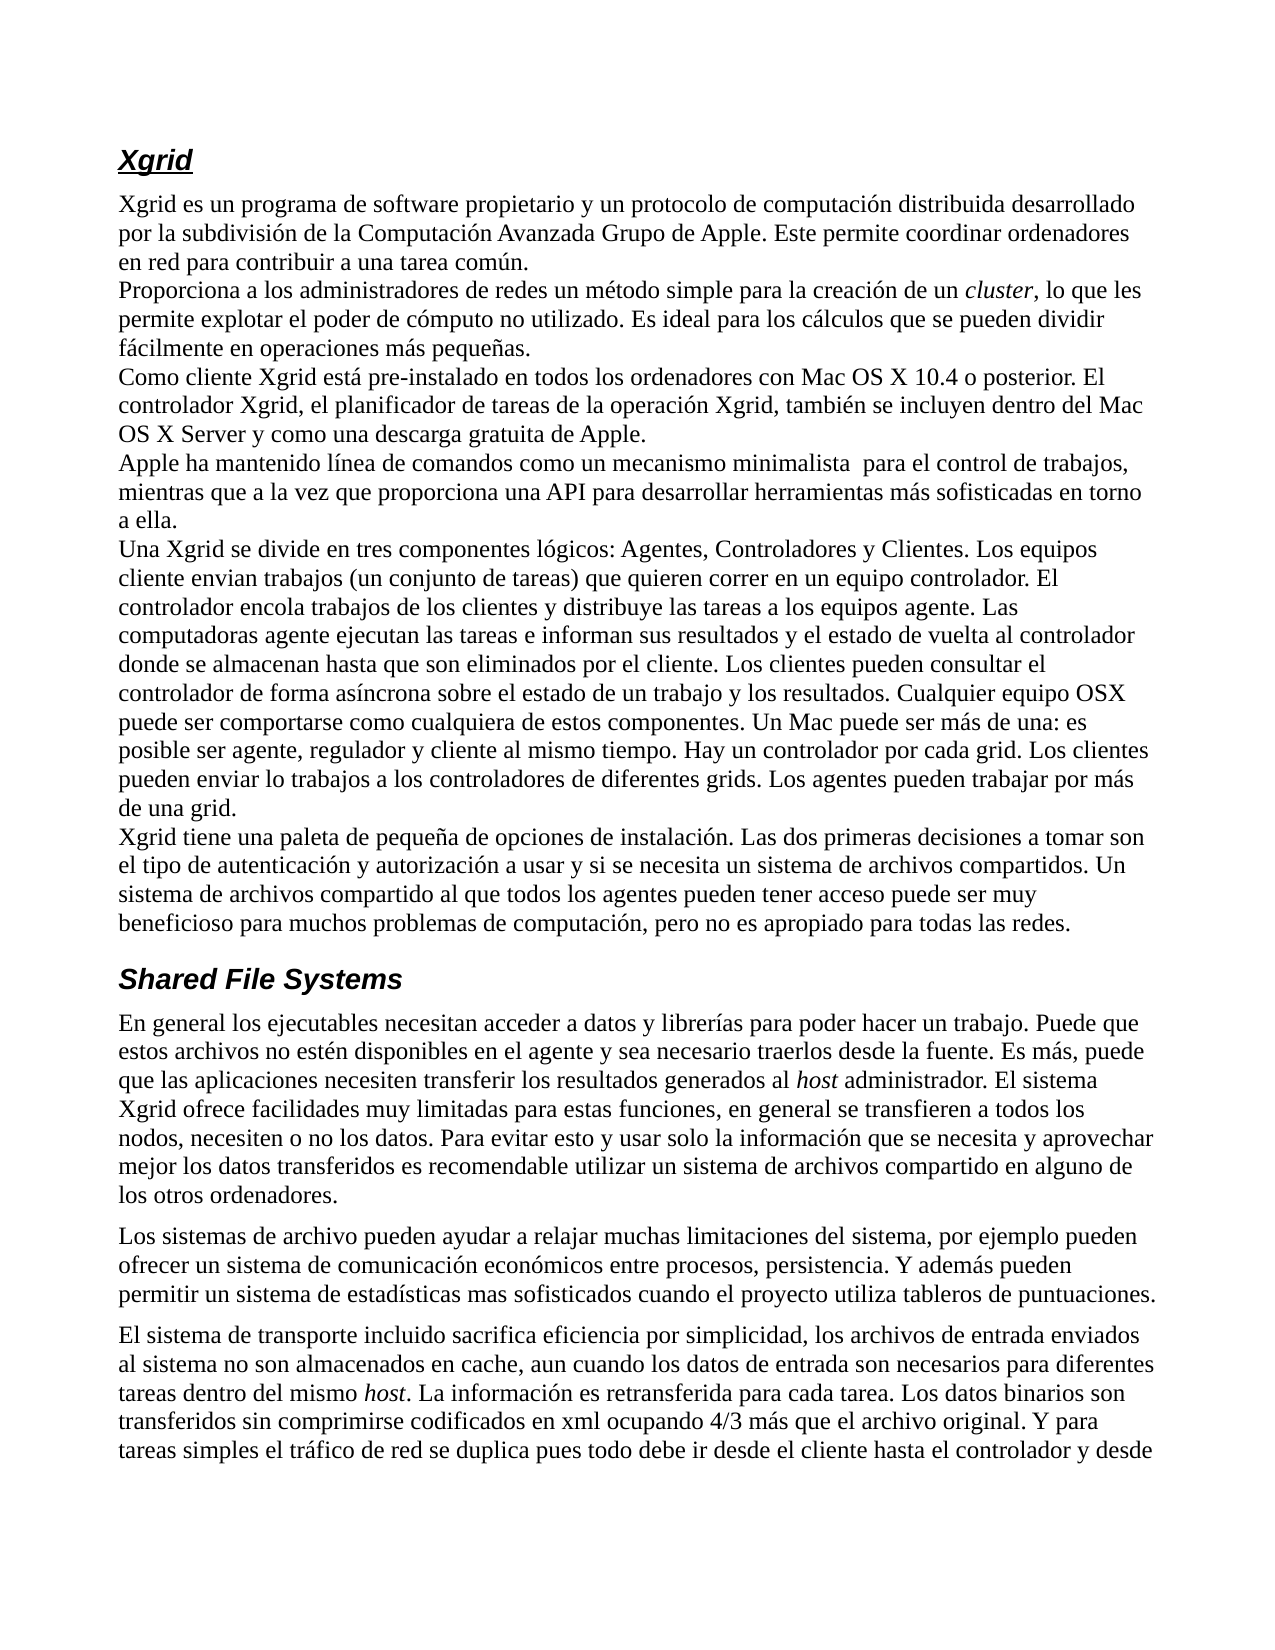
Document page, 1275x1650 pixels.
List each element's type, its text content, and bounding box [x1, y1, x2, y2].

subtitle Xgrid [118, 143, 1157, 177]
text En general los ejecutables necesitan acceder a datos y librerías para poder hacer un trabajo. Puede que estos archivos no estén disponibles en el agente y sea necesario traerlos desde la fuente. Es más, puede que las aplicaciones necesiten transferir los resultados generados al host administrador. El sistema Xgrid ofrece facilidades muy limitadas para estas funciones, en general se transfieren a todos los nodos, necesiten o no los datos. Para evitar esto y usar solo la información que se necesita y aprovechar mejor los datos transferidos es recomendable utilizar un sistema de archivos compartido en alguno de los otros ordenadores. [118, 1008, 1157, 1209]
subtitle Shared File Systems [118, 962, 1157, 995]
text Apple ha mantenido línea de comandos como un mecanismo minimalista para el control de trabajos, mientras que a la vez que proporciona una API para desarrollar herramientas más sofisticadas en torno a ella. [118, 448, 1157, 534]
text El sistema de transporte incluido sacrifica eficiencia por simplicidad, los archivos de entrada enviados al sistema no son almacenados en cache, aun cuando los datos de entrada son necesarios para diferentes tareas dentro del mismo host. La información es retransferida para cada tarea. Los datos binarios son transferidos sin comprimirse codificados en xml ocupando 4/3 más que el archivo original. Y para tareas simples el tráfico de red se duplica pues todo debe ir desde el cliente hasta el controlador y desde [118, 1320, 1157, 1464]
text Una Xgrid se divide en tres componentes lógicos: Agentes, Controladores y Clientes. Los equipos cliente envian trabajos (un conjunto de tareas) que quieren correr en un equipo controlador. El controlador encola trabajos de los clientes y distribuye las tareas a los equipos agente. Las computadoras agente ejecutan las tareas e informan sus resultados y el estado de vuelta al controlador donde se almacenan hasta que son eliminados por el cliente. Los clientes pueden consultar el controlador de forma asíncrona sobre el estado de un trabajo y los resultados. Cualquier equipo OSX puede ser comportarse como cualquiera de estos componentes. Un Mac puede ser más de una: es posible ser agente, regulador y cliente al mismo tiempo. Hay un controlador por cada grid. Los clientes pueden enviar lo trabajos a los controladores de diferentes grids. Los agentes pueden trabajar por más de una grid. [118, 534, 1157, 822]
text Como cliente Xgrid está pre-instalado en todos los ordenadores con Mac OS X 10.4 o posterior. El controlador Xgrid, el planificador de tareas de la operación Xgrid, también se incluyen dentro del Mac OS X Server y como una descarga gratuita de Apple. [118, 362, 1157, 448]
text Xgrid es un programa de software propietario y un protocolo de computación distribuida desarrollado por la subdivisión de la Computación Avanzada Grupo de Apple. Este permite coordinar ordenadores en red para contribuir a una tarea común. Proporciona a los administradores de redes un método simple para la creación de un cluster, lo que les permite explotar el poder de cómputo no utilizado. Es ideal para los cálculos que se pueden dividir fácilmente en operaciones más pequeñas. [118, 189, 1157, 362]
text Los sistemas de archivo pueden ayudar a relajar muchas limitaciones del sistema, por ejemplo pueden ofrecer un sistema de comunicación económicos entre procesos, persistencia. Y además pueden permitir un sistema de estadísticas mas sofisticados cuando el proyecto utiliza tableros de puntuaciones. [118, 1221, 1157, 1308]
text Xgrid tiene una paleta de pequeña de opciones de instalación. Las dos primeras decisiones a tomar son el tipo de autenticación y autorización a usar y si se necesita un sistema de archivos compartidos. Un sistema de archivos compartido al que todos los agentes pueden tener acceso puede ser muy beneficioso para muchos problemas de computación, pero no es apropiado para todas las redes. [118, 822, 1157, 937]
